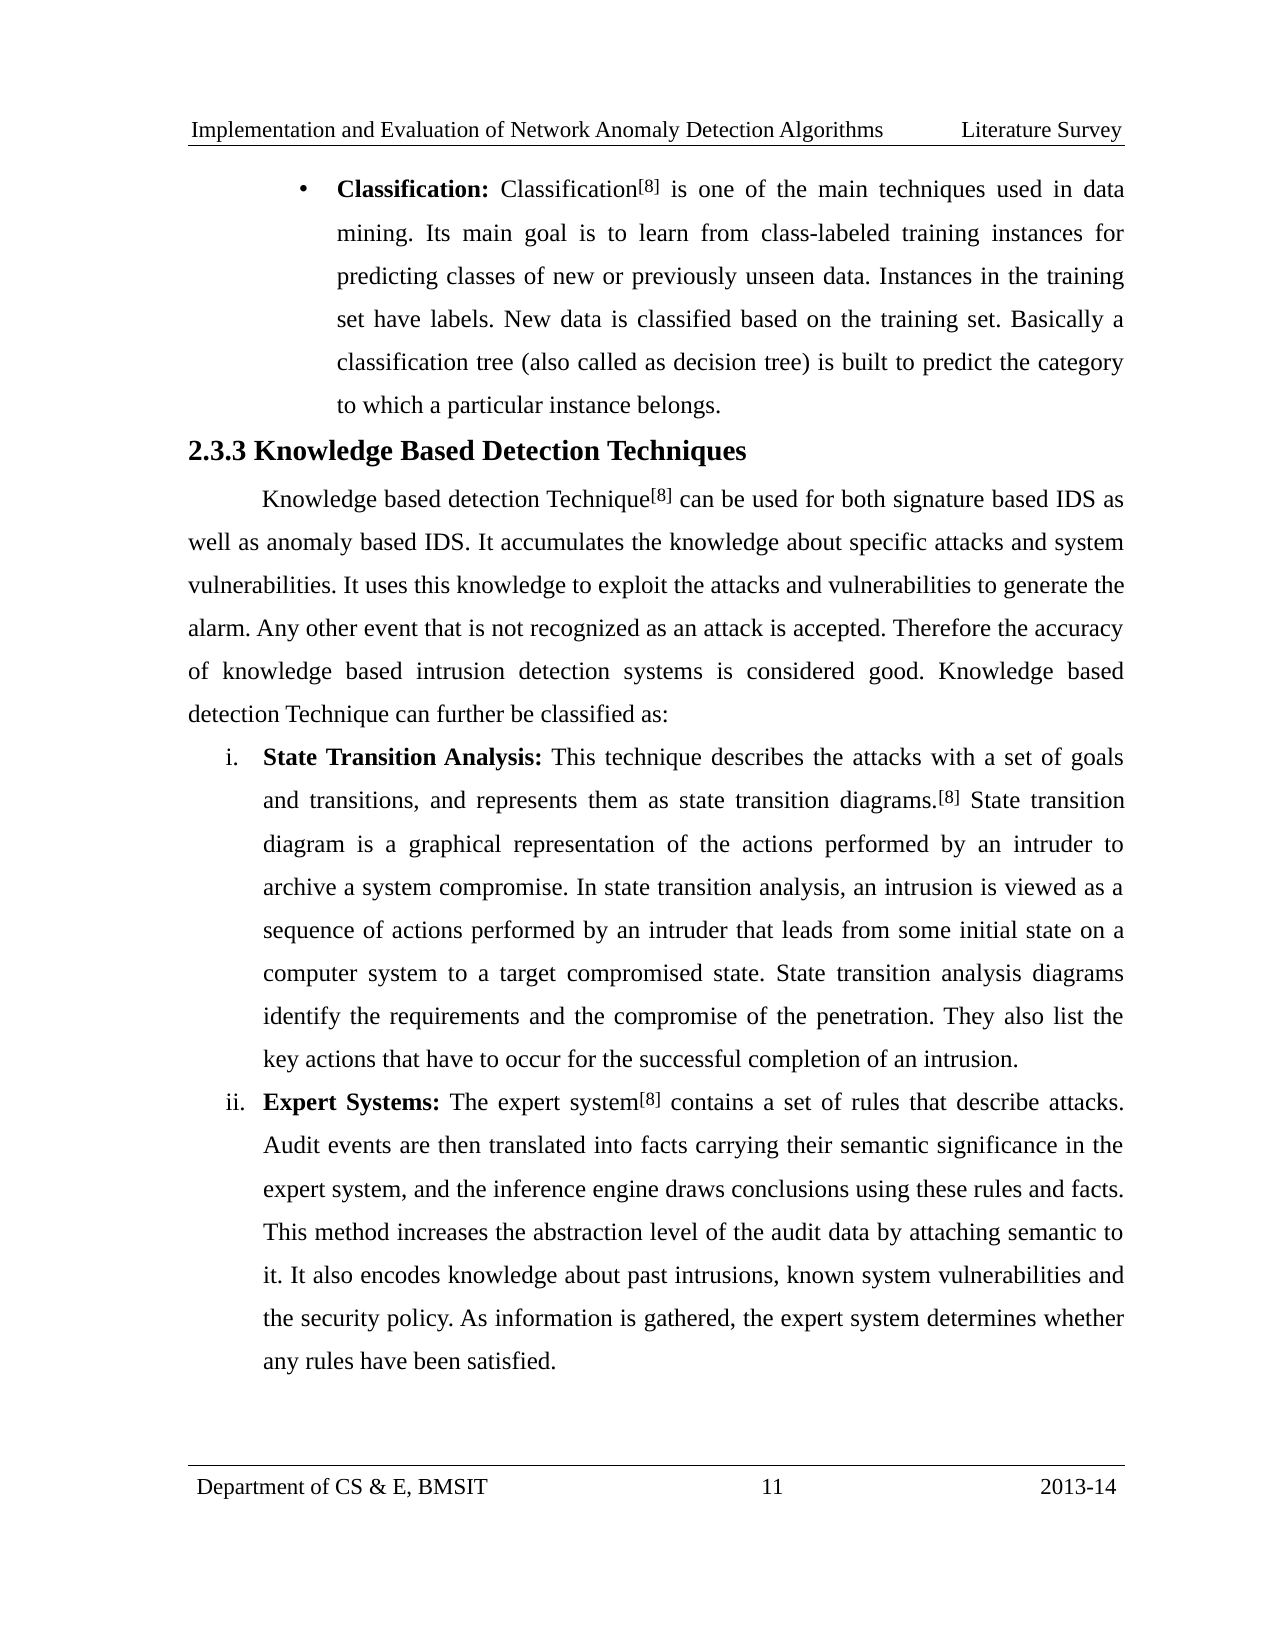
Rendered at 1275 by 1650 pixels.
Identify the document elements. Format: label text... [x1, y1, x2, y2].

list State Transition Analysis: This technique describes the attacks with a set of goals and transitions, and represents them as state transition diagrams.[8] State transition diagram is a graphical representation of the actions performed by an intruder to archive a system compromise. In state transition analysis, an intrusion is viewed as a sequence of actions performed by an intruder that leads from some initial state on a computer system to a target compromised state. State transition analysis diagrams identify the requirements and the compromise of the penetration. They also list the key actions that have to occur for the successful completion of an intrusion. [225, 742, 1125, 1073]
subtitle 2.3.3 Knowledge Based Detection Techniques [188, 433, 1125, 467]
text Knowledge based detection Technique[8] can be used for both signature based IDS as well as anomaly based IDS. It accumulates the knowledge about specific attacks and system vulnerabilities. It uses this knowledge to exploit the attacks and vulnerabilities to generate the alarm. Any other event that is not recognized as an attack is accepted. Therefore the accuracy of knowledge based intrusion detection systems is considered good. Knowledge based detection Technique can further be classified as: [188, 484, 1125, 728]
list Expert Systems: The expert system[8] contains a set of rules that describe attacks. Audit events are then translated into facts carrying their semantic significance in the expert system, and the inference engine draws conclusions using these rules and facts. This method increases the abstraction level of the audit data by attaching semantic to it. It also encodes knowledge about past intrusions, known system vulnerabilities and the security policy. As information is gathered, the expert system determines whether any rules have been satisfied. [225, 1087, 1125, 1375]
list Classification: Classification[8] is one of the main techniques used in data mining. Its main goal is to learn from class-labeled training instances for predicting classes of new or previously unseen data. Instances in the training set have labels. New data is classified based on the training set. Basically a classification tree (also called as decision tree) is built to predict the category to which a particular instance belongs. [299, 174, 1125, 419]
